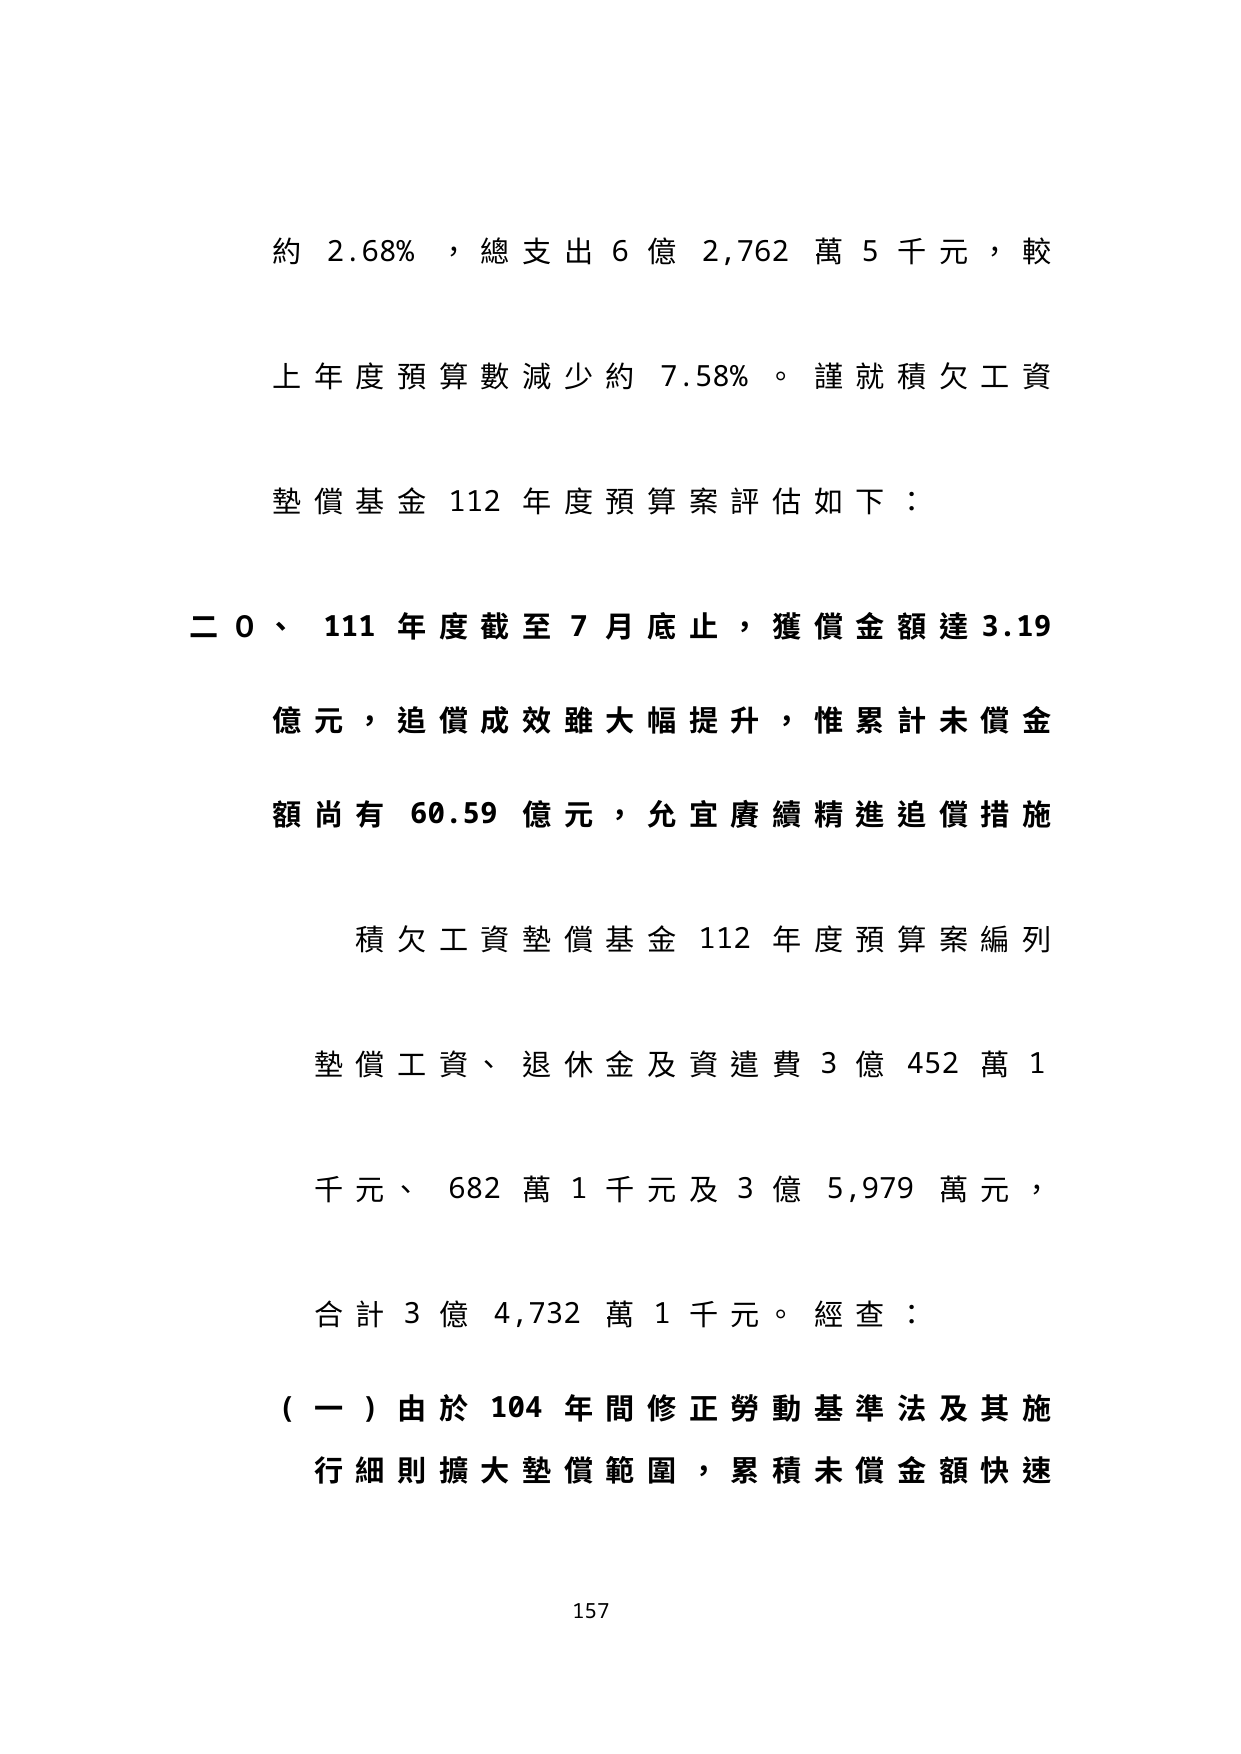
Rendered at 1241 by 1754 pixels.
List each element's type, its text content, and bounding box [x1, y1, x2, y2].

text 積欠工資墊償基金112年度預算案編列墊償工資、退休金及資遣費3億452萬1千元、682萬1千元及3億5,979萬元，合計3億4,732萬1千元。經查： [271, 865, 1058, 1365]
text (一)由於104年間修正勞動基準法及其施行細則擴大墊償範圍，累積未償金額快速 [242, 1365, 1058, 1490]
text 約2.68%，總支出6億2,762萬5千元，較上年度預算數減少約7.58%。謹就積欠工資墊償基金112年度預算案評估如下： [242, 177, 1058, 552]
text 二０、111年度截至7月底止，獲償金額達3.19億元，追償成效雖大幅提升，惟累計未償金額尚有60.59億元，允宜賡續精進追償措施 [183, 552, 1058, 865]
